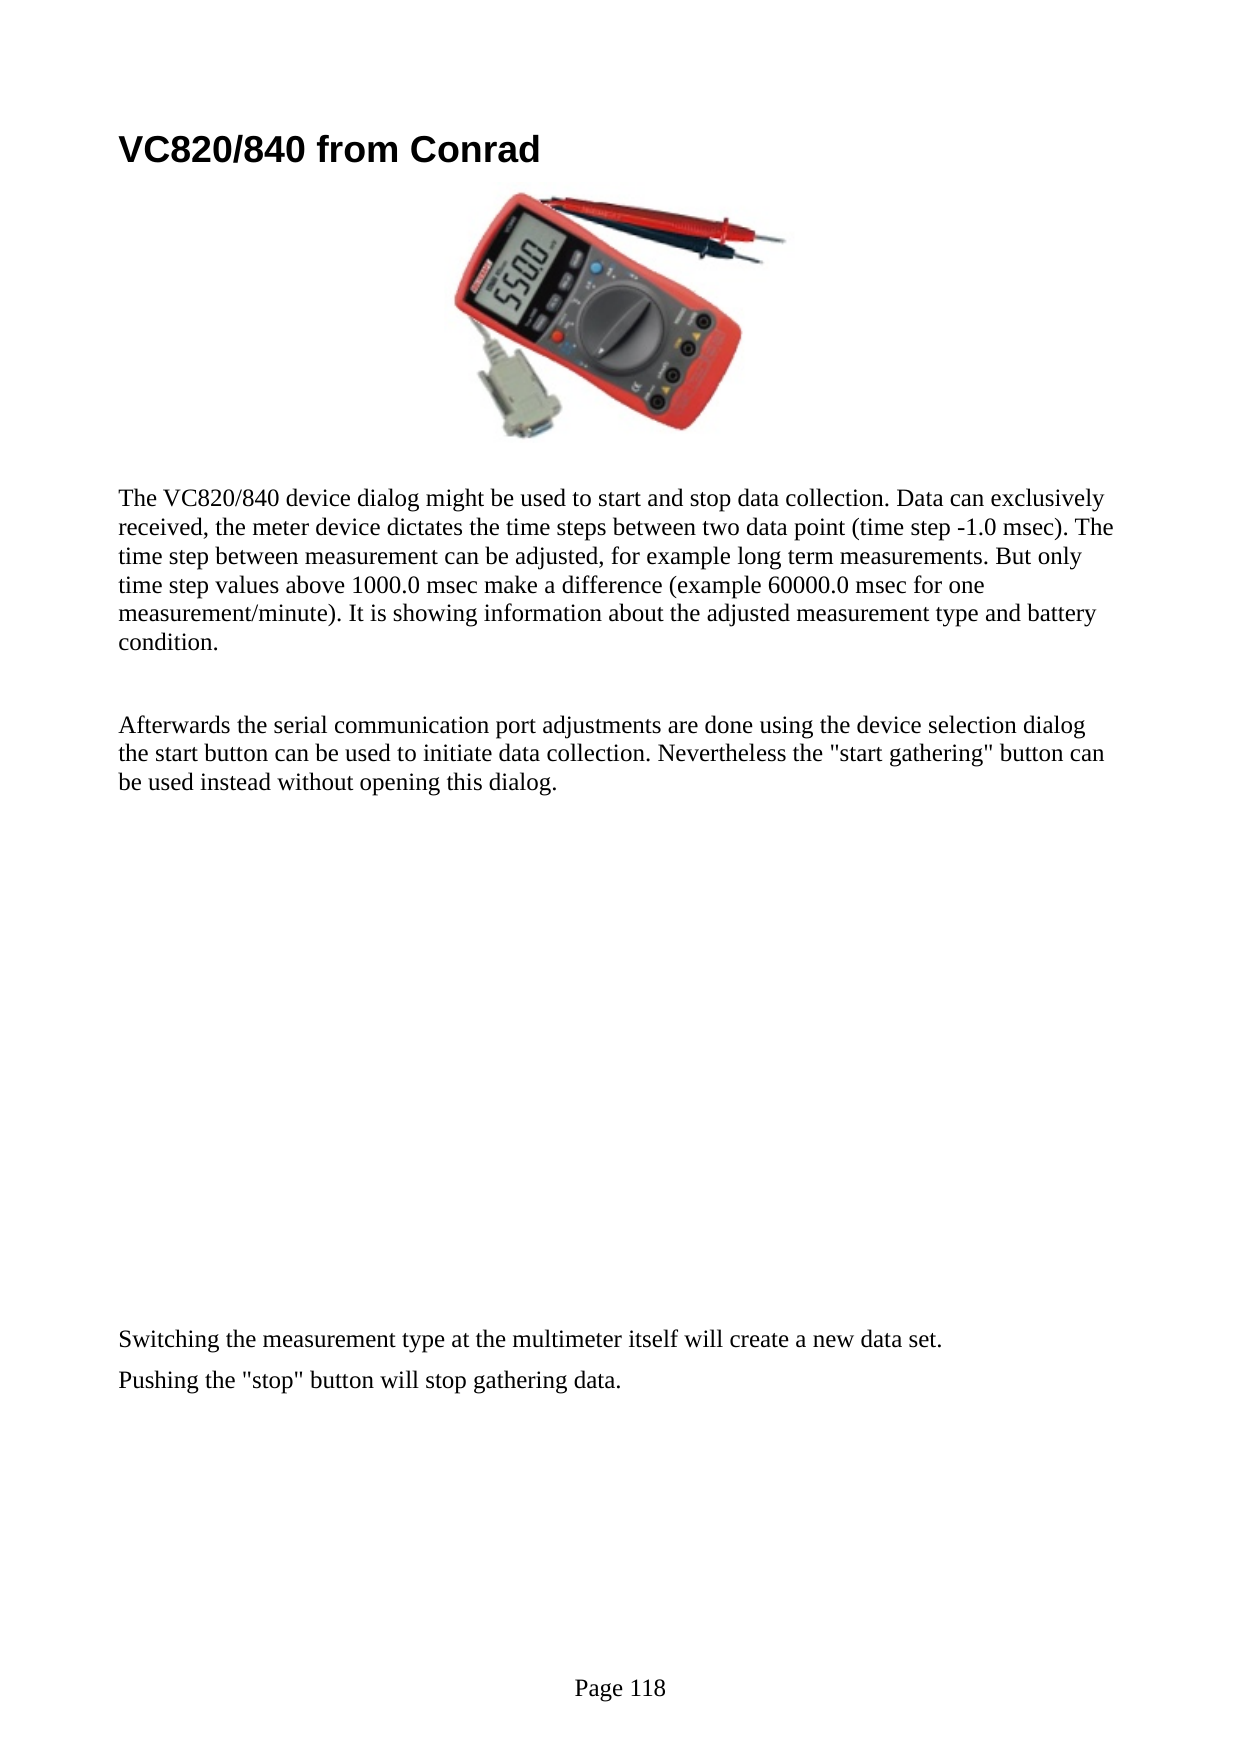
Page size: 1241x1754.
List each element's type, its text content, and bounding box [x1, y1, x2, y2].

subtitle VC820/840 from Conrad [118, 127, 1122, 170]
text Afterwards the serial communication port adjustments are done using the device selection dialog the start button can be used to initiate data collection. Nevertheless the "start gathering" button can be used instead without opening this dialog. [118, 710, 1122, 796]
text Pushing the "stop" button will stop gathering data. [118, 1366, 1122, 1394]
picture [444, 182, 796, 443]
text The VC820/840 device dialog might be used to start and stop data collection. Data can exclusively received, the meter device dictates the time steps between two data point (time step -1.0 msec). The time step between measurement can be adjusted, for example long term measurements. But only time step values above 1000.0 msec make a difference (example 60000.0 msec for one measurement/minute). It is showing information about the adjusted measurement type and battery condition. [118, 483, 1122, 656]
text Switching the measurement type at the multimeter itself will create a new data set. [118, 1324, 1122, 1353]
